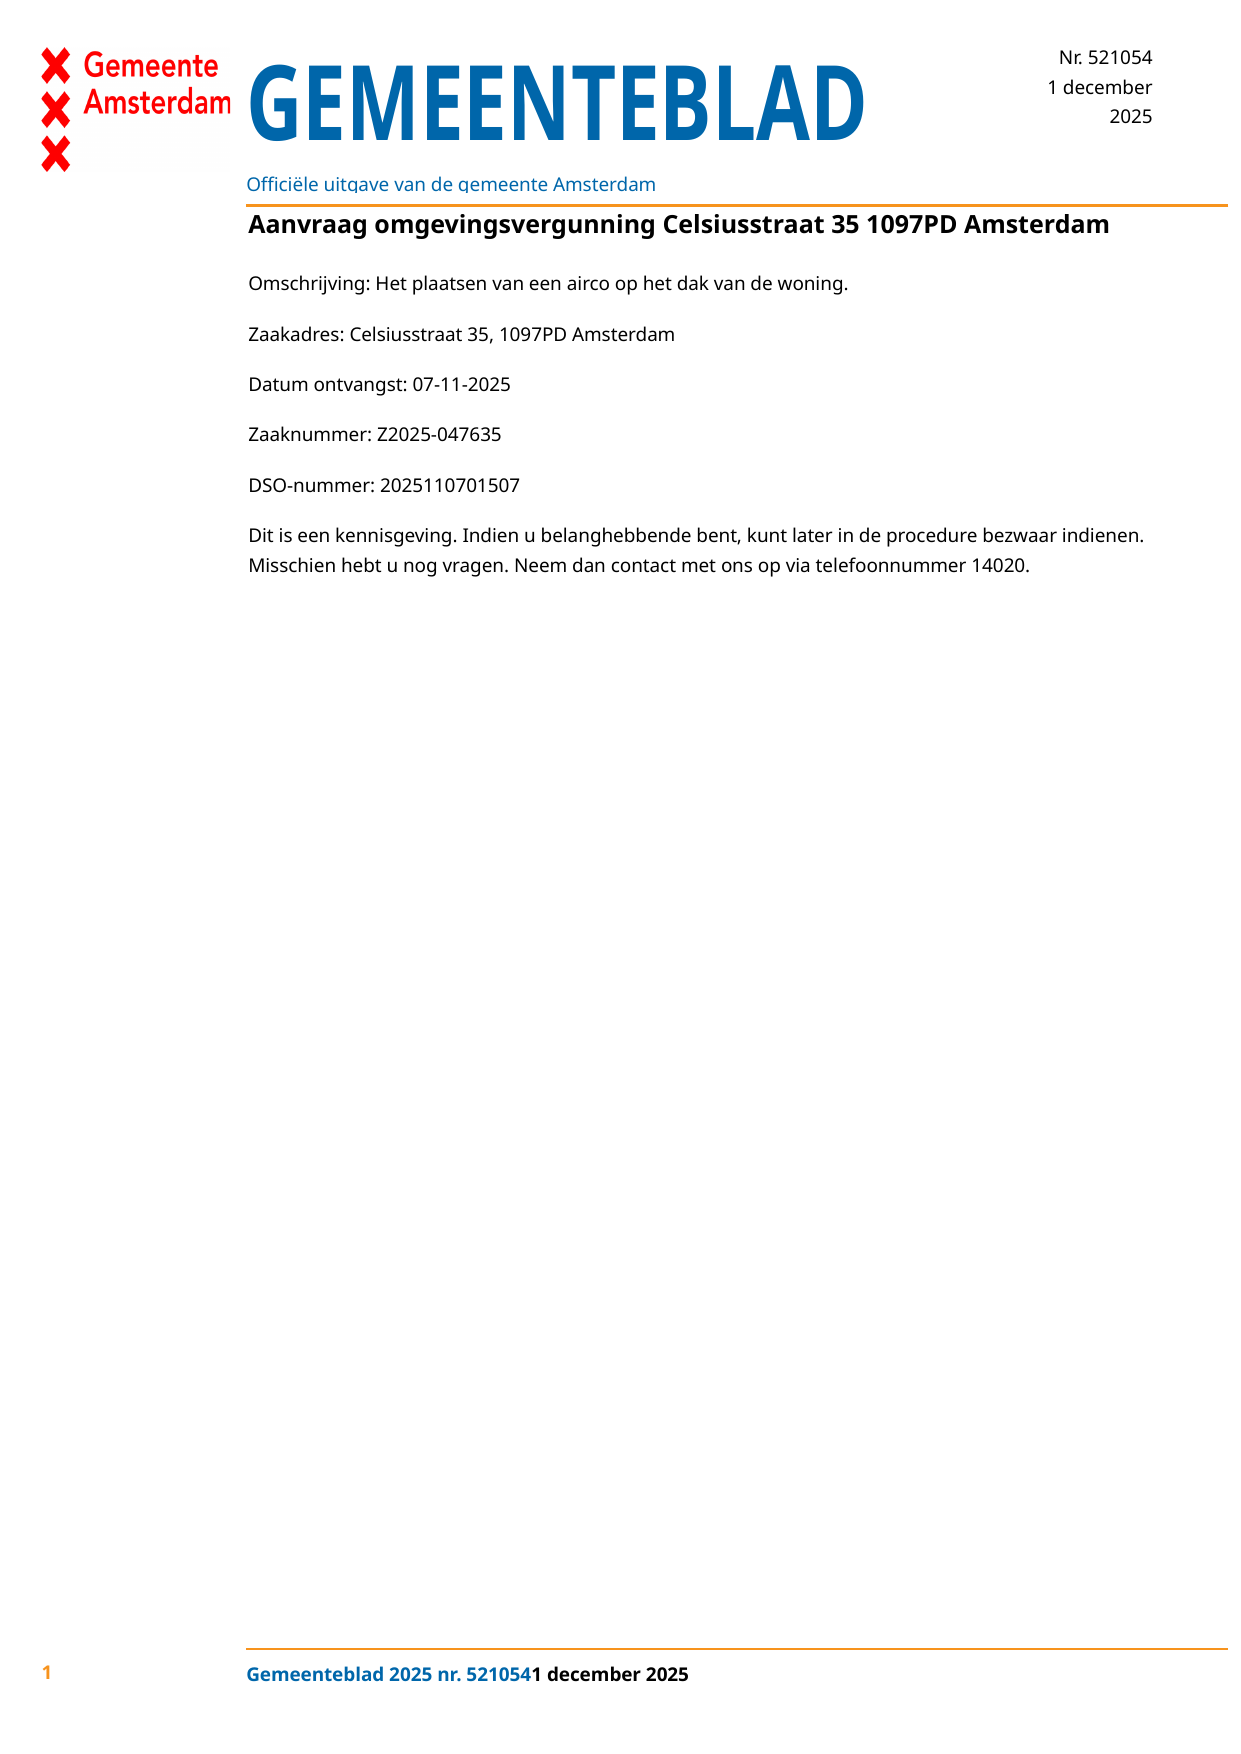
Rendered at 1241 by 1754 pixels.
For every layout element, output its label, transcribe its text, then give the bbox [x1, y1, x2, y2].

text Zaakadres: Celsiusstraat 35, 1097PD Amsterdam [248, 321, 1152, 346]
text Dit is een kennisgeving. Indien u belanghebbende bent, kunt later in de procedure bezwaar indienen. Misschien hebt u nog vragen. Neem dan contact met ons op via telefoonnummer 14020. [248, 522, 1152, 578]
text DSO-nummer: 2025110701507 [248, 472, 1152, 498]
text Datum ontvangst: 07-11-2025 [248, 371, 1152, 397]
picture [41, 47, 231, 172]
text Omschrijving: Het plaatsen van een airco op het dak van de woning. [248, 270, 1152, 296]
text Aanvraag omgevingsvergunning Celsiusstraat 35 1097PD Amsterdam [248, 207, 1152, 241]
text Zaaknummer: Z2025-047635 [248, 422, 1152, 447]
